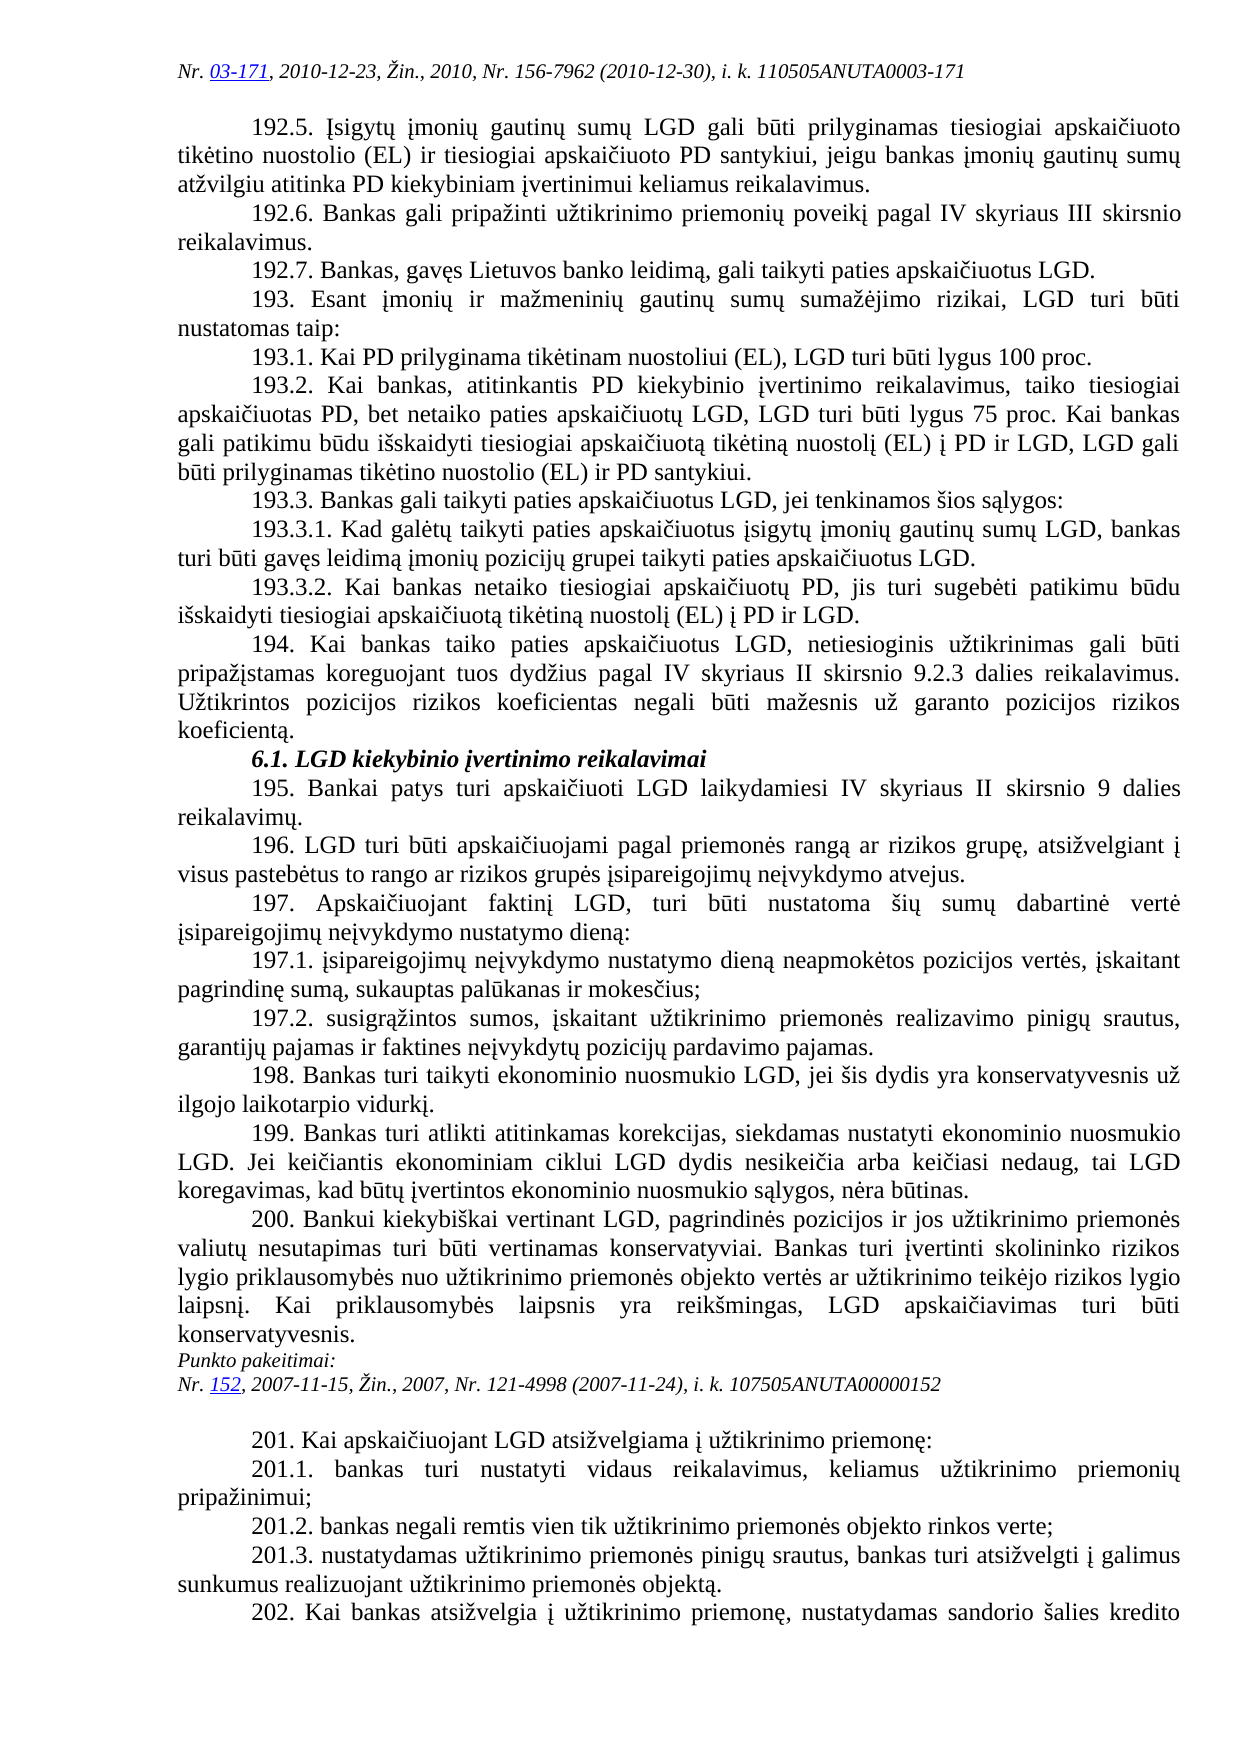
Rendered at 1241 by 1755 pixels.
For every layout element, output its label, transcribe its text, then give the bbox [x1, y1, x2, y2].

text 193.2. Kai bankas, atitinkantis PD kiekybinio įvertinimo reikalavimus, taiko tiesiogiai apskaičiuotas PD, bet netaiko paties apskaičiuotų LGD, LGD turi būti lygus 75 proc. Kai bankas gali patikimu būdu išskaidyti tiesiogiai apskaičiuotą tikėtiną nuostolį (EL) į PD ir LGD, LGD gali būti prilyginamas tikėtino nuostolio (EL) ir PD santykiui. [177, 371, 1181, 486]
text 195. Bankai patys turi apskaičiuoti LGD laikydamiesi IV skyriaus II skirsnio 9 dalies reikalavimų. [177, 773, 1181, 831]
text 198. Bankas turi taikyti ekonominio nuosmukio LGD, jei šis dydis yra konservatyvesnis už ilgojo laikotarpio vidurkį. [177, 1061, 1181, 1118]
text 196. LGD turi būti apskaičiuojami pagal priemonės rangą ar rizikos grupę, atsižvelgiant į visus pastebėtus to rango ar rizikos grupės įsipareigojimų neįvykdymo atvejus. [177, 831, 1181, 888]
text Punkto pakeitimai: [177, 1348, 1181, 1372]
text Nr. 152, 2007-11-15, Žin., 2007, Nr. 121-4998 (2007-11-24), i. k. 107505ANUTA00000152 [177, 1372, 1181, 1396]
text 201.3. nustatydamas užtikrinimo priemonės pinigų srautus, bankas turi atsižvelgti į galimus sunkumus realizuojant užtikrinimo priemonės objektą. [177, 1540, 1181, 1597]
text 193.1. Kai PD prilyginama tikėtinam nuostoliui (EL), LGD turi būti lygus 100 proc. [177, 342, 1181, 371]
text 193. Esant įmonių ir mažmeninių gautinų sumų sumažėjimo rizikai, LGD turi būti nustatomas taip: [177, 284, 1181, 342]
text 193.3. Bankas gali taikyti paties apskaičiuotus LGD, jei tenkinamos šios sąlygos: [177, 486, 1181, 514]
text 192.5. Įsigytų įmonių gautinų sumų LGD gali būti prilyginamas tiesiogiai apskaičiuoto tikėtino nuostolio (EL) ir tiesiogiai apskaičiuoto PD santykiui, jeigu bankas įmonių gautinų sumų atžvilgiu atitinka PD kiekybiniam įvertinimui keliamus reikalavimus. [177, 112, 1181, 198]
text 197.1. įsipareigojimų neįvykdymo nustatymo dieną neapmokėtos pozicijos vertės, įskaitant pagrindinę sumą, sukauptas palūkanas ir mokesčius; [177, 946, 1181, 1003]
text 201.1. bankas turi nustatyti vidaus reikalavimus, keliamus užtikrinimo priemonių pripažinimui; [177, 1454, 1181, 1511]
text 199. Bankas turi atlikti atitinkamas korekcijas, siekdamas nustatyti ekonominio nuosmukio LGD. Jei keičiantis ekonominiam ciklui LGD dydis nesikeičia arba keičiasi nedaug, tai LGD koregavimas, kad būtų įvertintos ekonominio nuosmukio sąlygos, nėra būtinas. [177, 1118, 1181, 1204]
text 193.3.1. Kad galėtų taikyti paties apskaičiuotus įsigytų įmonių gautinų sumų LGD, bankas turi būti gavęs leidimą įmonių pozicijų grupei taikyti paties apskaičiuotus LGD. [177, 514, 1181, 572]
text 192.6. Bankas gali pripažinti užtikrinimo priemonių poveikį pagal IV skyriaus III skirsnio reikalavimus. [177, 198, 1181, 256]
text 202. Kai bankas atsižvelgia į užtikrinimo priemonę, nustatydamas sandorio šalies kredito [177, 1597, 1181, 1626]
text 201. Kai apskaičiuojant LGD atsižvelgiama į užtikrinimo priemonę: [177, 1425, 1181, 1454]
text 200. Bankui kiekybiškai vertinant LGD, pagrindinės pozicijos ir jos užtikrinimo priemonės valiutų nesutapimas turi būti vertinamas konservatyviai. Bankas turi įvertinti skolininko rizikos lygio priklausomybės nuo užtikrinimo priemonės objekto vertės ar užtikrinimo teikėjo rizikos lygio laipsnį. Kai priklausomybės laipsnis yra reikšmingas, LGD apskaičiavimas turi būti konservatyvesnis. [177, 1204, 1181, 1348]
text 197.2. susigrąžintos sumos, įskaitant užtikrinimo priemonės realizavimo pinigų srautus, garantijų pajamas ir faktines neįvykdytų pozicijų pardavimo pajamas. [177, 1003, 1181, 1061]
text 197. Apskaičiuojant faktinį LGD, turi būti nustatoma šių sumų dabartinė vertė įsipareigojimų neįvykdymo nustatymo dieną: [177, 888, 1181, 946]
text 6.1. LGD kiekybinio įvertinimo reikalavimai [177, 744, 1181, 773]
text 193.3.2. Kai bankas netaiko tiesiogiai apskaičiuotų PD, jis turi sugebėti patikimu būdu išskaidyti tiesiogiai apskaičiuotą tikėtiną nuostolį (EL) į PD ir LGD. [177, 572, 1181, 629]
text 194. Kai bankas taiko paties apskaičiuotus LGD, netiesioginis užtikrinimas gali būti pripažįstamas koreguojant tuos dydžius pagal IV skyriaus II skirsnio 9.2.3 dalies reikalavimus. Užtikrintos pozicijos rizikos koeficientas negali būti mažesnis už garanto pozicijos rizikos koeficientą. [177, 629, 1181, 744]
text 192.7. Bankas, gavęs Lietuvos banko leidimą, gali taikyti paties apskaičiuotus LGD. [177, 256, 1181, 284]
text Nr. 03-171, 2010-12-23, Žin., 2010, Nr. 156-7962 (2010-12-30), i. k. 110505ANUTA0003-171 [177, 59, 1181, 83]
text 201.2. bankas negali remtis vien tik užtikrinimo priemonės objekto rinkos verte; [177, 1511, 1181, 1540]
